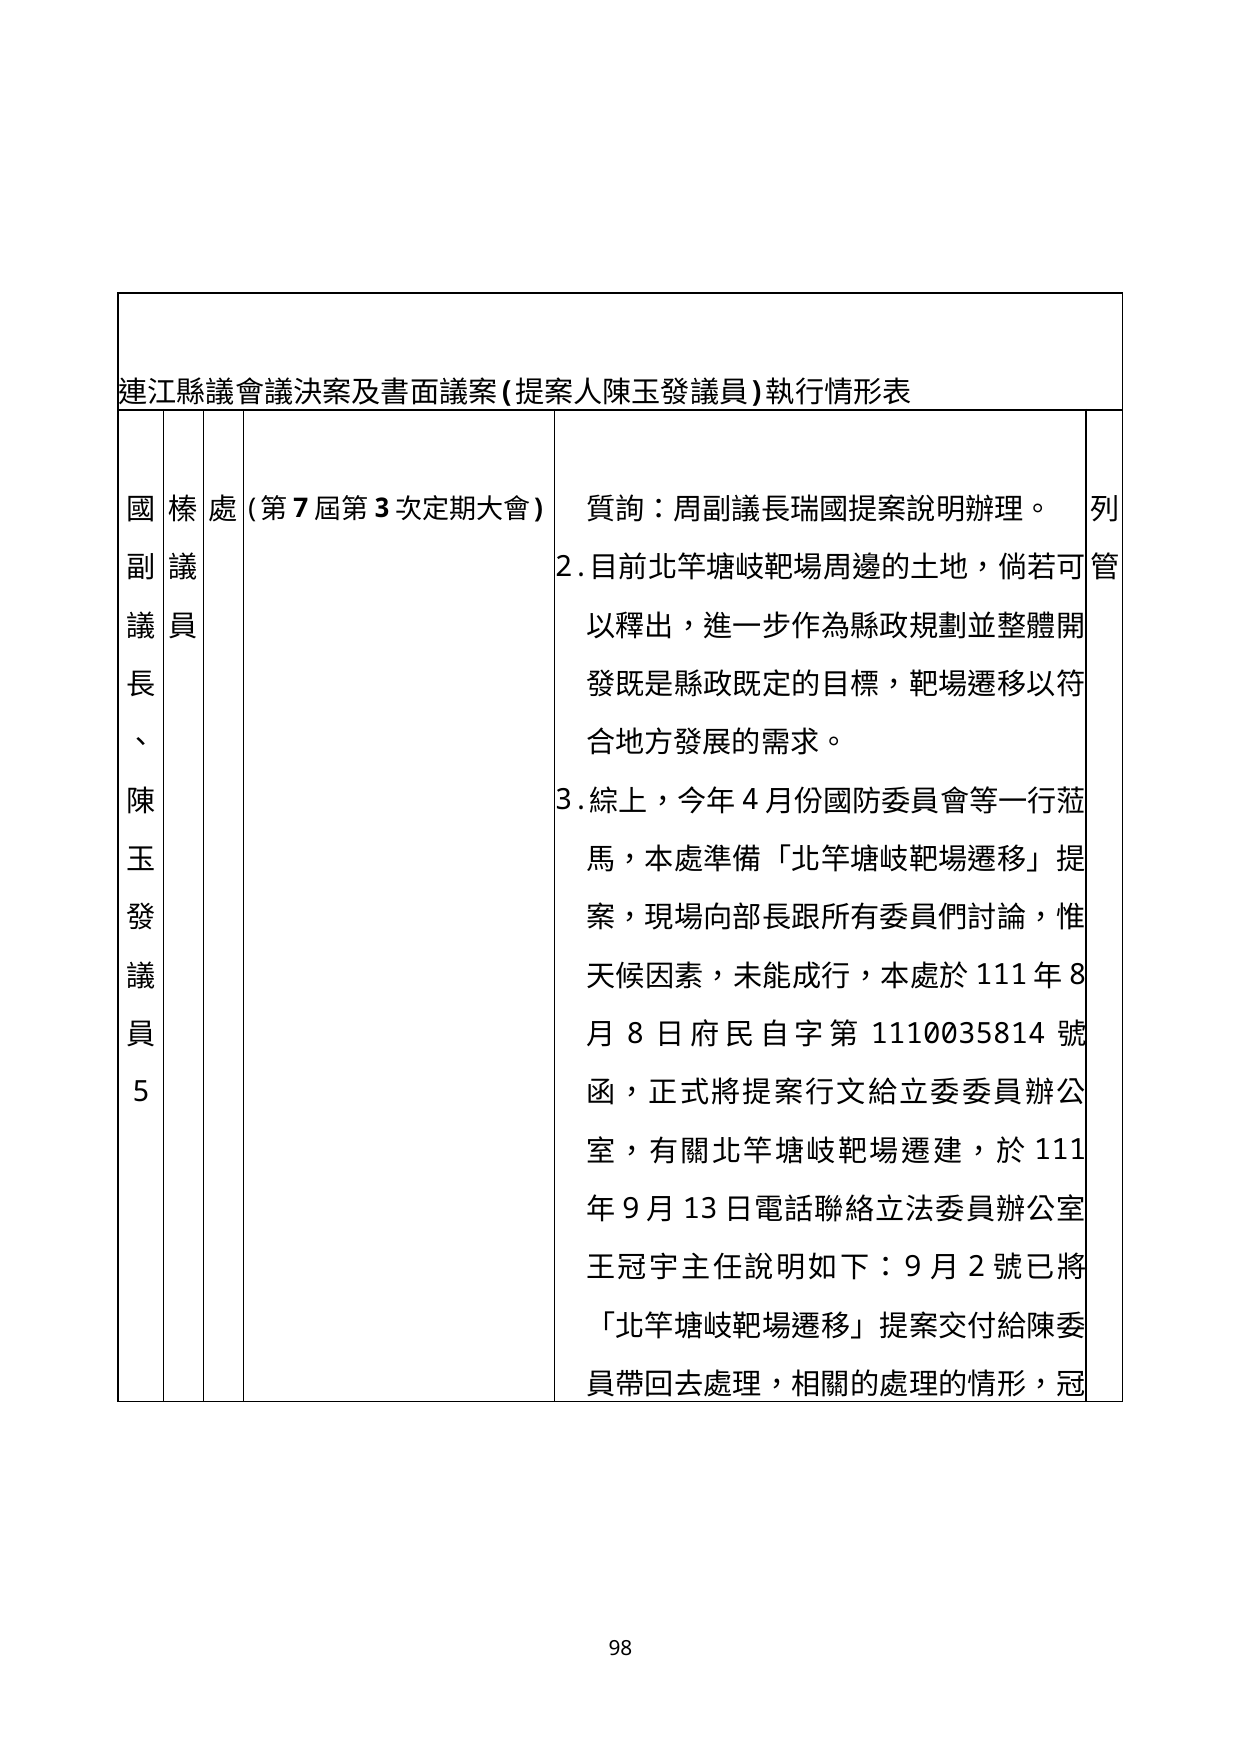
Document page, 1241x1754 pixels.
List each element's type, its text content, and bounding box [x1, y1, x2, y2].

table_cell (第7屆第3次定期大會) [244, 411, 554, 1401]
table_cell 處 [204, 411, 243, 1401]
table_cell 列管 [1087, 411, 1122, 1401]
table_cell 國副議長 、陳玉發議員5 [119, 411, 163, 1401]
table_cell 質詢：周副議長瑞國提案說明辦理。 2.目前北竿塘岐靶場周邊的土地，倘若可以釋出，進一步作為縣政規劃並整體開發既是縣政既定的目標，靶場遷移以符合地方發展的需求。 3.綜上，今年4月份國防委員會等一行蒞馬，本處準備「北竿塘岐靶場遷移」提案，現場向部長跟所有委員們討論，惟天候因素，未能成行，本處於111年8月8日府民自字第1110035814號函，正式將提案行文給立委委員辦公室，有關北竿塘岐靶場遷建，於111年9月13日電話聯絡立法委員辦公室王冠宇主任說明如下：9月2號已將「北竿塘岐靶場遷移」提案交付給陳委員帶回去處理，相關的處理的情形，冠 [555, 411, 1085, 1401]
table_cell 榛議員 [164, 411, 203, 1401]
table_header 連江縣議會議決案及書面議案(提案人陳玉發議員)執行情形表 [119, 294, 1122, 409]
